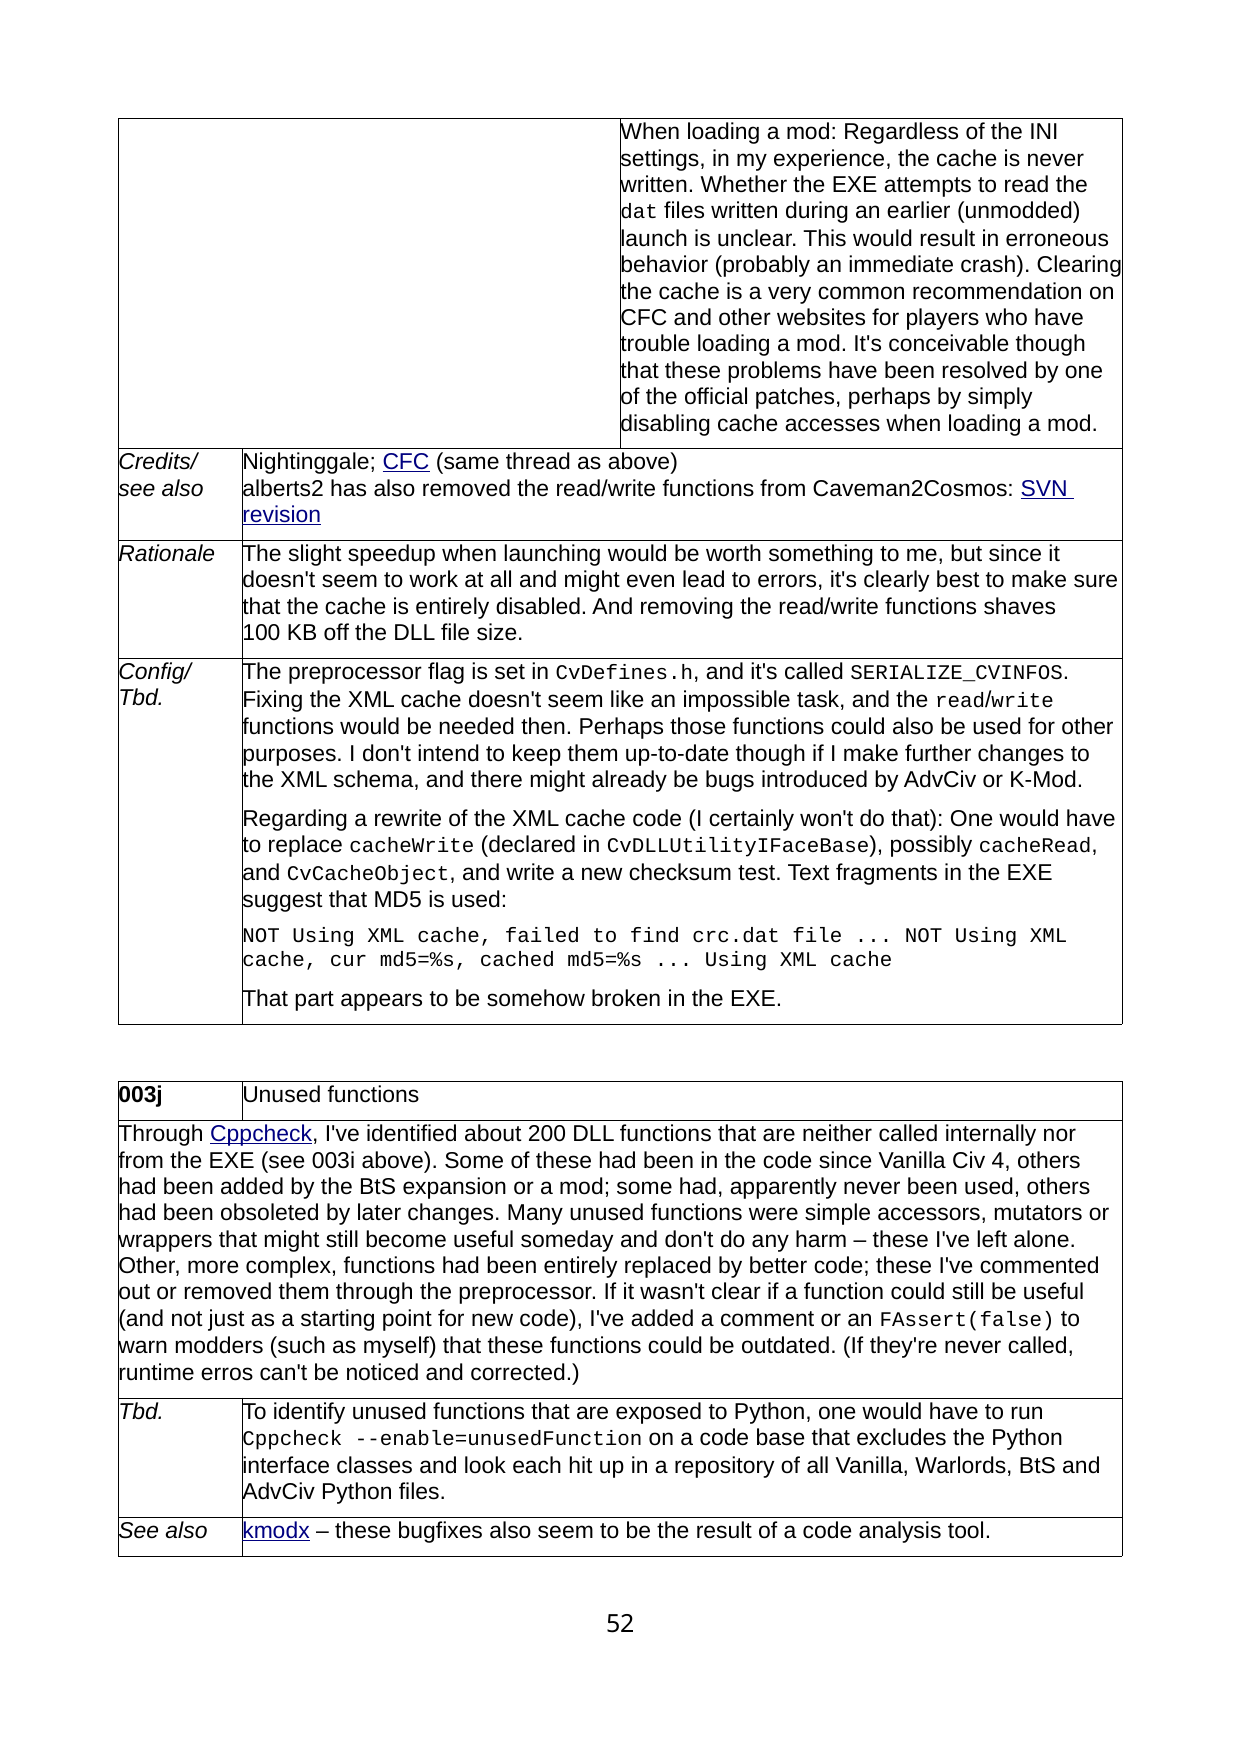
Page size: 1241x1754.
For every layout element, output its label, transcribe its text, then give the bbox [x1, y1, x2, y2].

table_cell See also [119, 1518, 242, 1556]
table_cell The preprocessor flag is set in CvDefines.h, and it's called SERIALIZE_CVINFOS. Fixing the XML cache doesn't seem like an impossible task, and the read/write functions would be needed then. Perhaps those functions could also be used for other purposes. I don't intend to keep them up-to-date though if I make further changes to the XML schema, and there might already be bugs introduced by AdvCiv or K-Mod. Regarding a rewrite of the XML cache code (I certainly won't do that): One would have to replace cacheWrite (declared in CvDLLUtilityIFaceBase), possibly cacheRead, and CvCacheObject, and write a new checksum test. Text fragments in the EXE suggest that MD5 is used: NOT Using XML cache, failed to find crc.dat file ... NOT Using XML cache, cur md5=%s, cached md5=%s ... Using XML cache That part appears to be somehow broken in the EXE. [243, 659, 1122, 1024]
table_cell Through Cppcheck, I've identified about 200 DLL functions that are neither called internally nor from the EXE (see 003i above). Some of these had been in the code since Vanilla Civ 4, others had been added by the BtS expansion or a mod; some had, apparently never been used, others had been obsoleted by later changes. Many unused functions were simple accessors, mutators or wrappers that might still become useful someday and don't do any harm – these I've left alone. Other, more complex, functions had been entirely replaced by better code; these I've commented out or removed them through the preprocessor. If it wasn't clear if a function could still be useful (and not just as a starting point for new code), I've added a comment or an FAssert(false) to warn modders (such as myself) that these functions could be outdated. (If they're never called, runtime erros can't be noticed and corrected.) [119, 1121, 1122, 1397]
table_cell To identify unused functions that are exposed to Python, one would have to run Cppcheck --enable=unusedFunction on a code base that excludes the Python interface classes and look each hit up in a repository of all Vanilla, Warlords, BtS and AdvCiv Python files. [243, 1399, 1122, 1517]
table_header Unused functions [243, 1082, 1122, 1120]
table_cell Tbd. [119, 1399, 242, 1517]
table_header 003j [119, 1082, 242, 1120]
table_cell The slight speedup when launching would be worth something to me, but since it doesn't seem to work at all and might even lead to errors, it's clearly best to make sure that the cache is entirely disabled. And removing the read/write functions shaves 100 KB off the DLL file size. [243, 541, 1122, 658]
table_cell kmodx – these bugfixes also seem to be the result of a code analysis tool. [243, 1518, 1122, 1556]
table_cell Config/ Tbd. [119, 659, 242, 1024]
table_cell Nightinggale; CFC (same thread as above) alberts2 has also removed the read/write functions from Caveman2Cosmos: SVN revision [243, 449, 1122, 540]
table_cell When loading a mod: Regardless of the INI settings, in my experience, the cache is never written. Whether the EXE attempts to read the dat files written during an earlier (unmodded) launch is unclear. This would result in erroneous behavior (probably an immediate crash). Clearing the cache is a very common recommendation on CFC and other websites for players who have trouble loading a mod. It's conceivable though that these problems have been resolved by one of the official patches, perhaps by simply disabling cache accesses when loading a mod. [621, 119, 1122, 448]
table_cell [119, 119, 620, 448]
table_cell Credits/ see also [119, 449, 242, 540]
table_cell Rationale [119, 541, 242, 658]
